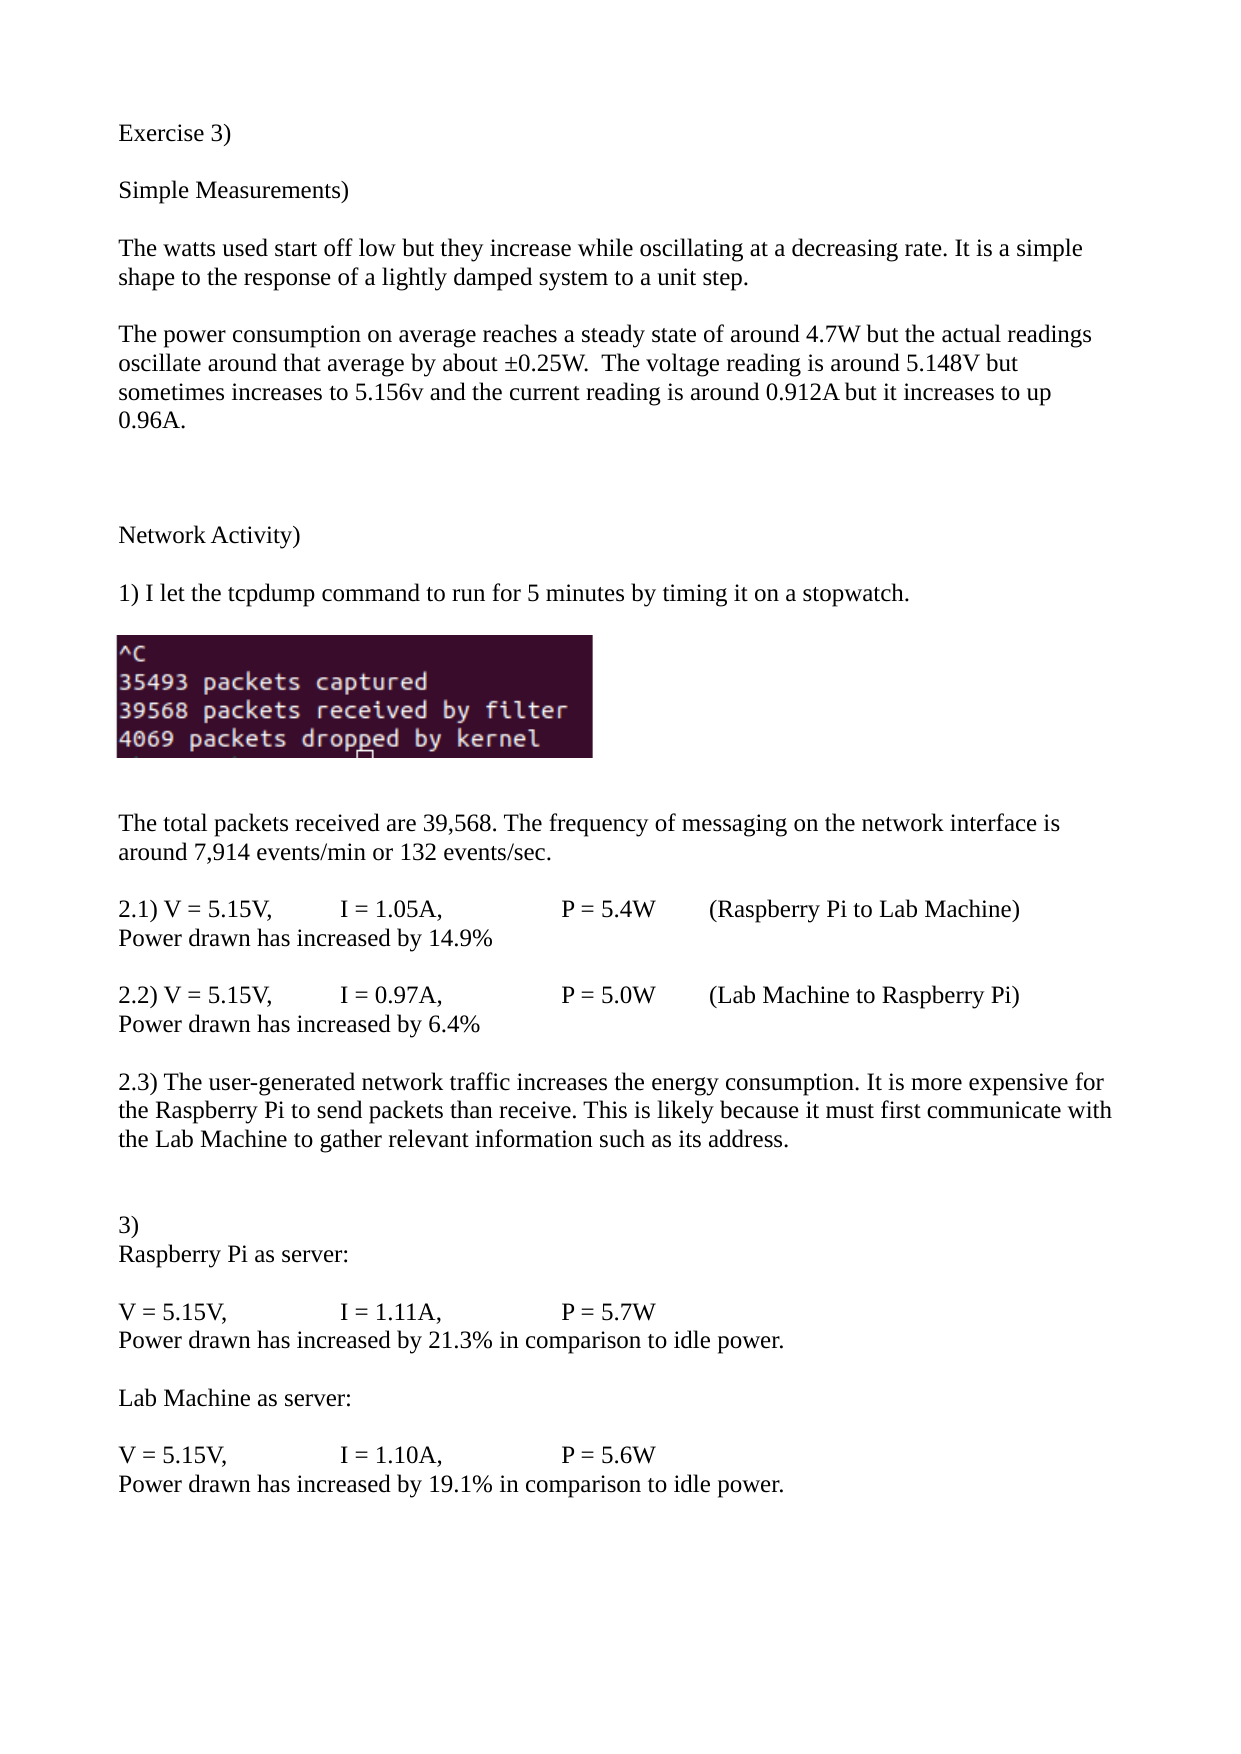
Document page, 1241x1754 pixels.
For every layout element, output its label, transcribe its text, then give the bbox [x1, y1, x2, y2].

text V = 5.15V, I = 1.10A, P = 5.6W [118, 1441, 1122, 1469]
text The total packets received are 39,568. The frequency of messaging on the network interface is around 7,914 events/min or 132 events/sec. [118, 808, 1122, 866]
text Power drawn has increased by 6.4% [118, 1009, 1122, 1038]
text Simple Measurements) [118, 176, 1122, 204]
text Power drawn has increased by 21.3% in comparison to idle power. [118, 1326, 1122, 1354]
text Power drawn has increased by 14.9% [118, 923, 1122, 952]
text Raspberry Pi as server: [118, 1239, 1122, 1268]
text 2.2) V = 5.15V, I = 0.97A, P = 5.0W (Lab Machine to Raspberry Pi) [118, 981, 1122, 1009]
text Lab Machine as server: [118, 1383, 1122, 1412]
text V = 5.15V, I = 1.11A, P = 5.7W [118, 1297, 1122, 1326]
text 3) [118, 1211, 1122, 1239]
text Network Activity) [118, 521, 1122, 549]
text 2.1) V = 5.15V, I = 1.05A, P = 5.4W (Raspberry Pi to Lab Machine) [118, 894, 1122, 923]
text Power drawn has increased by 19.1% in comparison to idle power. [118, 1469, 1122, 1498]
picture [114, 635, 593, 758]
text Exercise 3) [118, 118, 1122, 147]
text 2.3) The user-generated network traffic increases the energy consumption. It is more expensive for the Raspberry Pi to send packets than receive. This is likely because it must first communicate with the Lab Machine to gather relevant information such as its address. [118, 1067, 1122, 1153]
text The watts used start off low but they increase while oscillating at a decreasing rate. It is a simple shape to the response of a lightly damped system to a unit step. [118, 233, 1122, 291]
text 1) I let the tcpdump command to run for 5 minutes by timing it on a stopwatch. [118, 578, 1122, 607]
text The power consumption on average reaches a steady state of around 4.7W but the actual readings oscillate around that average by about ±0.25W. The voltage reading is around 5.148V but sometimes increases to 5.156v and the current reading is around 0.912A but it increases to up 0.96A. [118, 319, 1122, 434]
